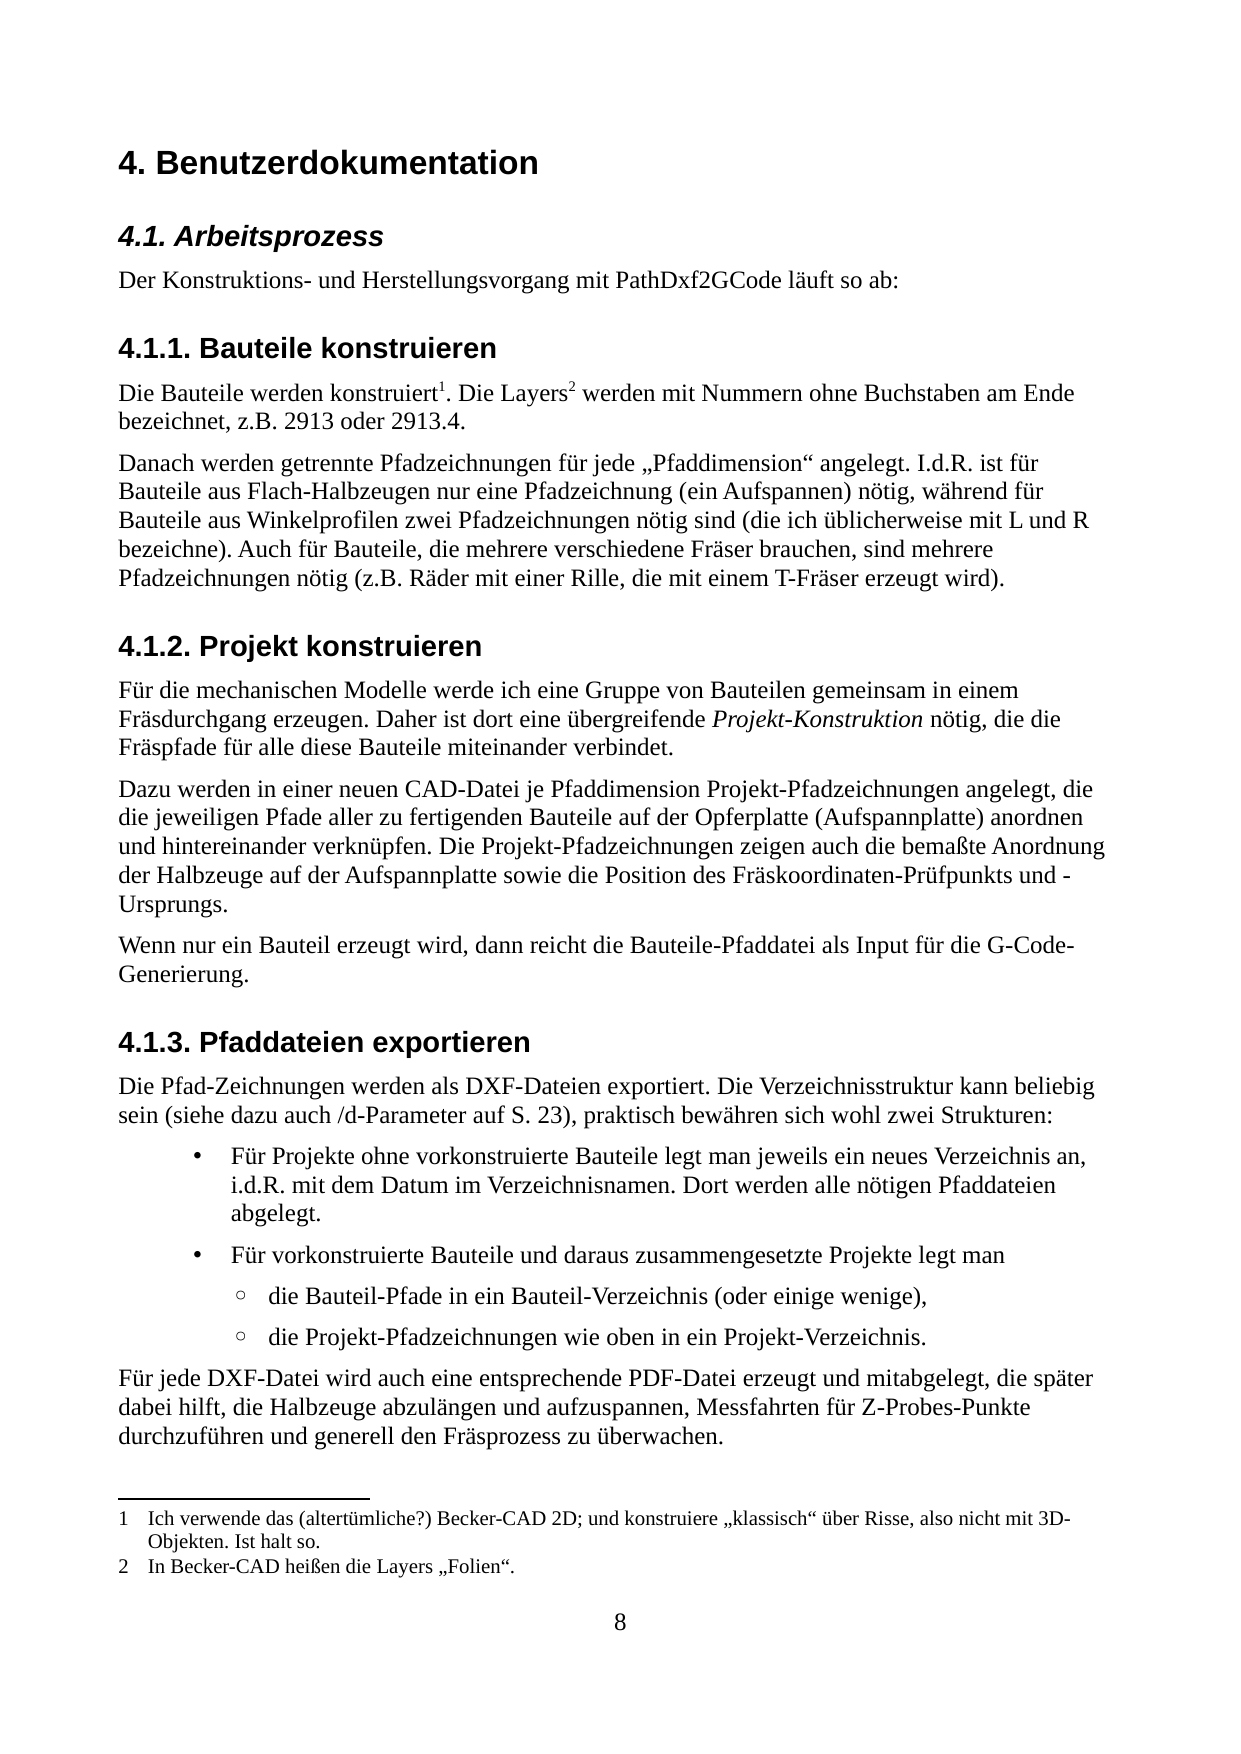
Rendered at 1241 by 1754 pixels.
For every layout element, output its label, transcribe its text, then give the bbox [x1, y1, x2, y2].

text Die Pfad-Zeichnungen werden als DXF-Dateien exportiert. Die Verzeichnisstruktur kann beliebig sein (siehe dazu auch /d-Parameter auf S. 22), praktisch bewähren sich wohl zwei Strukturen: [118, 1071, 1122, 1128]
list die Bauteil-Pfade in ein Bauteil-Verzeichnis (oder einige wenige), [231, 1281, 1122, 1310]
text Für die mechanischen Modelle werde ich eine Gruppe von Bauteilen gemeinsam in einem Fräsdurchgang erzeugen. Daher ist dort eine übergreifende Projekt-Konstruktion nötig, die die Fräspfade für alle diese Bauteile miteinander verbindet. [118, 675, 1122, 761]
list Für vorkonstruierte Bauteile und daraus zusammengesetzte Projekte legt man [193, 1240, 1122, 1268]
text Ich verwende das (altertümliche?) Becker-CAD 2D; und konstruiere „klassisch“ über Risse, also nicht mit 3D-Objekten. Ist halt so. [118, 1505, 1122, 1553]
text Die Bauteile werden konstruiert. Die Layers werden mit Nummern ohne Buchstaben am Ende bezeichnet, z.B. 2913 oder 2913.4. [118, 378, 1122, 435]
text Für jede DXF-Datei wird auch eine entsprechende PDF-Datei erzeugt und mitabgelegt, die später dabei hilft, die Halbzeuge abzulängen und aufzuspannen, Messfahrten für Z-Probes-Punkte durchzuführen und generell den Fräsprozess zu überwachen. [118, 1363, 1122, 1450]
text Wenn nur ein Bauteil erzeugt wird, dann reicht die Bauteile-Pfaddatei als Input für die G-Code-Generierung. [118, 930, 1122, 987]
text In Becker-CAD heißen die Layers „Folien“. [118, 1553, 1122, 1578]
subtitle 4.1.3. Pfaddateien exportieren [118, 1025, 1122, 1058]
list die Projekt-Pfadzeichnungen wie oben in ein Projekt-Verzeichnis. [231, 1322, 1122, 1351]
text Danach werden getrennte Pfadzeichnungen für jede „Pfaddimension“ angelegt. I.d.R. ist für Bauteile aus Flach-Halbzeugen nur eine Pfadzeichnung (ein Aufspannen) nötig, während für Bauteile aus Winkelprofilen zwei Pfadzeichnungen nötig sind (die ich üblicherweise mit L und R bezeichne). Auch für Bauteile, die mehrere verschiedene Fräser brauchen, sind mehrere Pfadzeichnungen nötig (z.B. Räder mit einer Rille, die mit einem T-Fräser erzeugt wird). [118, 448, 1122, 591]
subtitle 4.1. Arbeitsprozess [118, 219, 1122, 253]
subtitle 4.1.2. Projekt konstruieren [118, 629, 1122, 662]
subtitle 4.1.1. Bauteile konstruieren [118, 332, 1122, 365]
text Der Konstruktions- und Herstellungsvorgang mit PathDxf2GCode läuft so ab: [118, 265, 1122, 294]
subtitle 4. Benutzerdokumentation [118, 143, 1122, 182]
list Für Projekte ohne vorkonstruierte Bauteile legt man jeweils ein neues Verzeichnis an, i.d.R. mit dem Datum im Verzeichnisnamen. Dort werden alle nötigen Pfaddateien abgelegt. [193, 1141, 1122, 1227]
text Dazu werden in einer neuen CAD-Datei je Pfaddimension Projekt-Pfadzeichnungen angelegt, die die jeweiligen Pfade aller zu fertigenden Bauteile auf der Opferplatte (Aufspannplatte) anordnen und hintereinander verknüpfen. Die Projekt-Pfadzeichnungen zeigen auch die bemaßte Anordnung der Halbzeuge auf der Aufspannplatte sowie die Position des Fräskoordinaten-Prüfpunkts und -Ursprungs. [118, 774, 1122, 917]
